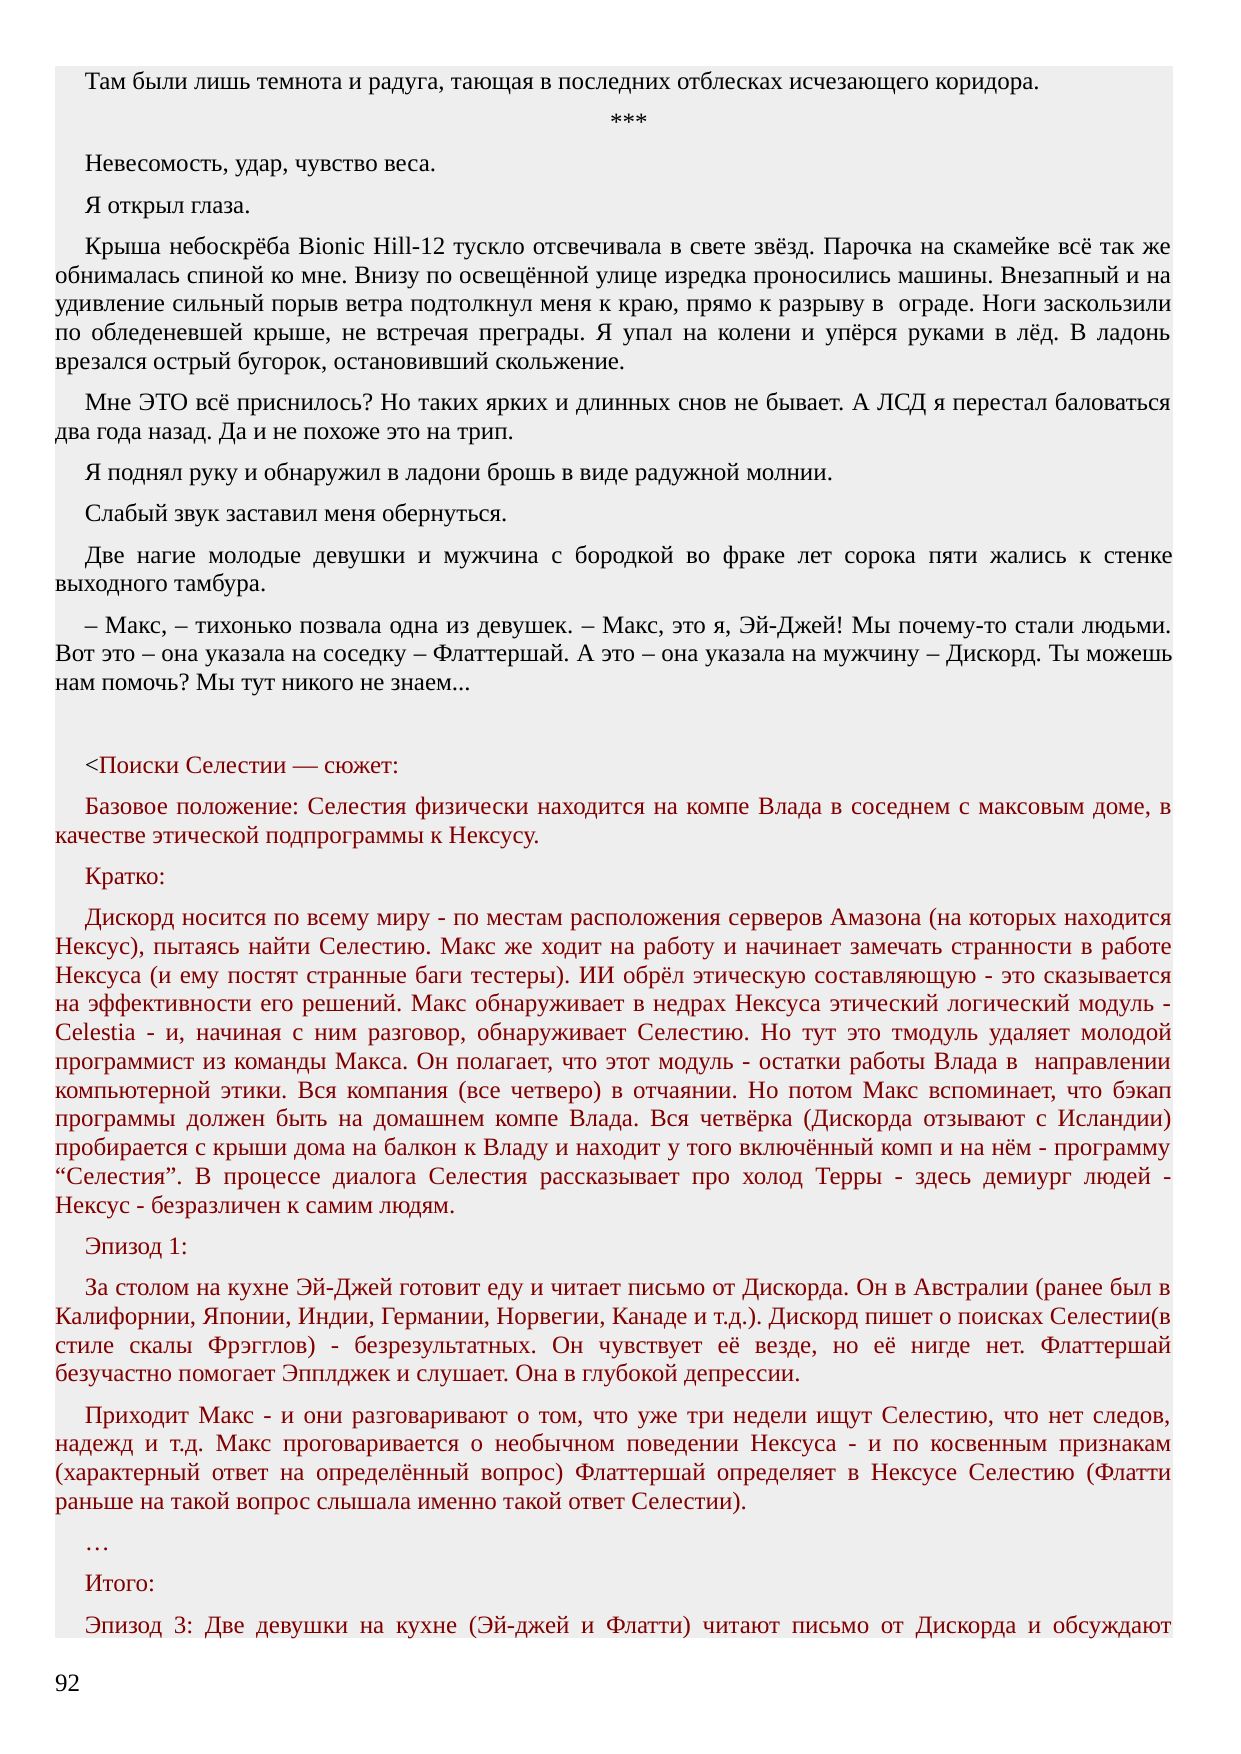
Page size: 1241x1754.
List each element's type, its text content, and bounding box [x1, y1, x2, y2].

text Приходит Макс - и они разговаривают о том, что уже три недели ищут Селестию, что нет следов, надежд и т.д. Макс проговаривается о необычном поведении Нексуса - и по косвенным признакам (характерный ответ на определённый вопрос) Флаттершай определяет в Нексусе Селестию (Флатти раньше на такой вопрос слышала именно такой ответ Селестии). [55, 1400, 1173, 1515]
text Крыша небоскрёба Bionic Hill-12 тускло отсвечивала в свете звёзд. Парочка на скамейке всё так же обнималась спиной ко мне. Внизу по освещённой улице изредка проносились машины. Внезапный и на удивление сильный порыв ветра подтолкнул меня к краю, прямо к разрыву в ограде. Ноги заскользили по обледеневшей крыше, не встречая преграды. Я упал на колени и упёрся руками в лёд. В ладонь врезался острый бугорок, остановивший скольжение. [55, 231, 1173, 375]
text Две нагие молодые девушки и мужчина с бородкой во фраке лет сорока пяти жались к стенке выходного тамбура. [55, 540, 1173, 597]
text За столом на кухне Эй-Джей готовит еду и читает письмо от Дискорда. Он в Австралии (ранее был в Калифорнии, Японии, Индии, Германии, Норвегии, Канаде и т.д.). Дискорд пишет о поисках Селестии(в стиле скалы Фрэгглов) - безрезультатных. Он чувствует её везде, но её нигде нет. Флаттершай безучастно помогает Эпплджек и слушает. Она в глубокой депрессии. [55, 1272, 1173, 1387]
text *** [55, 107, 1173, 136]
text – Макс, – тихонько позвала одна из девушек. – Макс, это я, Эй-Джей! Мы почему-то стали людьми. Вот это – она указала на соседку – Флаттершай. А это – она указала на мужчину – Дискорд. Ты можешь нам помочь? Мы тут никого не знаем... [55, 610, 1173, 696]
text Я открыл глаза. [55, 190, 1173, 218]
text Дискорд носится по всему миру - по местам расположения серверов Амазона (на которых находится Нексус), пытаясь найти Селестию. Макс же ходит на работу и начинает замечать странности в работе Нексуса (и ему постят странные баги тестеры). ИИ обрёл этическую составляющую - это сказывается на эффективности его решений. Макс обнаруживает в недрах Нексуса этический логический модуль - Celestia - и, начиная с ним разговор, обнаруживает Селестию. Но тут это тмодуль удаляет молодой программист из команды Макса. Он полагает, что этот модуль - остатки работы Влада в направлении компьютерной этики. Вся компания (все четверо) в отчаянии. Но потом Макс вспоминает, что бэкап программы должен быть на домашнем компе Влада. Вся четвёрка (Дискорда отзывают с Исландии) пробирается с крыши дома на балкон к Владу и находит у того включённый комп и на нём - программу “Селестия”. В процессе диалога Селестия рассказывает про холод Терры - здесь демиург людей - Нексус - безразличен к самим людям. [55, 902, 1173, 1218]
text Итого: [55, 1568, 1173, 1597]
text Там были лишь темнота и радуга, тающая в последних отблесках исчезающего коридора. [55, 66, 1173, 95]
text Базовое положение: Селестия физически находится на компе Влада в соседнем с максовым доме, в качестве этической подпрограммы к Нексусу. [55, 791, 1173, 848]
text <Поиски Селестии — сюжет: [55, 750, 1173, 778]
text Мне ЭТО всё приснилось? Но таких ярких и длинных снов не бывает. А ЛСД я перестал баловаться два года назад. Да и не похоже это на трип. [55, 387, 1173, 445]
text Слабый звук заставил меня обернуться. [55, 498, 1173, 527]
text … [55, 1527, 1173, 1556]
text Невесомость, удар, чувство веса. [55, 148, 1173, 177]
text Эпизод 3: Две девушки на кухне (Эй-джей и Флатти) читают письмо от Дискорда и обсуждают [55, 1610, 1173, 1638]
text Я поднял руку и обнаружил в ладони брошь в виде радужной молнии. [55, 457, 1173, 486]
text Кратко: [55, 861, 1173, 890]
text Эпизод 1: [55, 1231, 1173, 1260]
